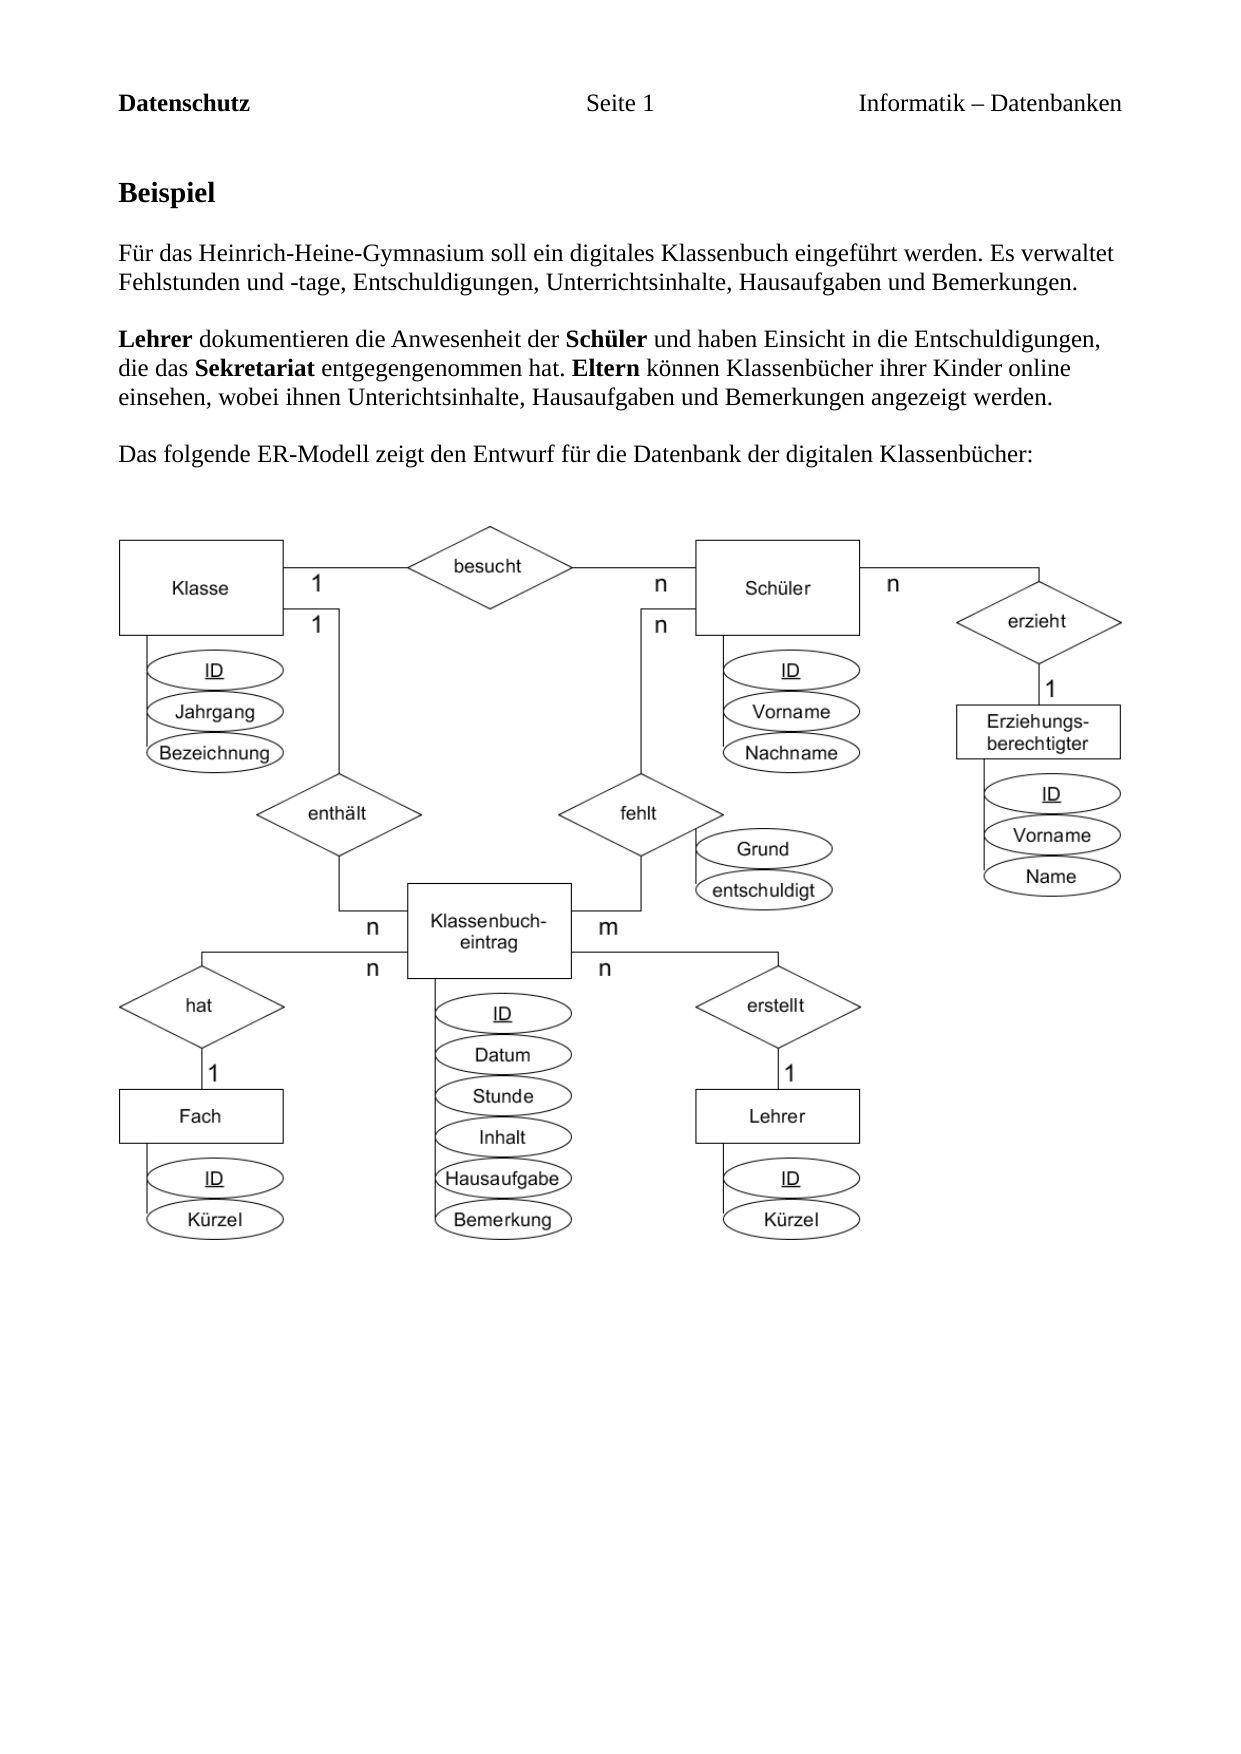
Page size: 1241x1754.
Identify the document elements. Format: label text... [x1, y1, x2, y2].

text Für das Heinrich-Heine-Gymnasium soll ein digitales Klassenbuch eingeführt werden. Es verwaltet Fehlstunden und -tage, Entschuldigungen, Unterrichtsinhalte, Hausaufgaben und Bemerkungen. [118, 238, 1122, 295]
text Das folgende ER-Modell zeigt den Entwurf für die Datenbank der digitalen Klassenbücher: [118, 439, 1122, 468]
text Lehrer dokumentieren die Anwesenheit der Schüler und haben Einsicht in die Entschuldigungen, die das Sekretariat entgegengenommen hat. Eltern können Klassenbücher ihrer Kinder online einsehen, wobei ihnen Unterichtsinhalte, Hausaufgaben und Bemerkungen angezeigt werden. [118, 324, 1122, 410]
text Beispiel [118, 176, 1122, 209]
picture [118, 525, 1123, 1241]
